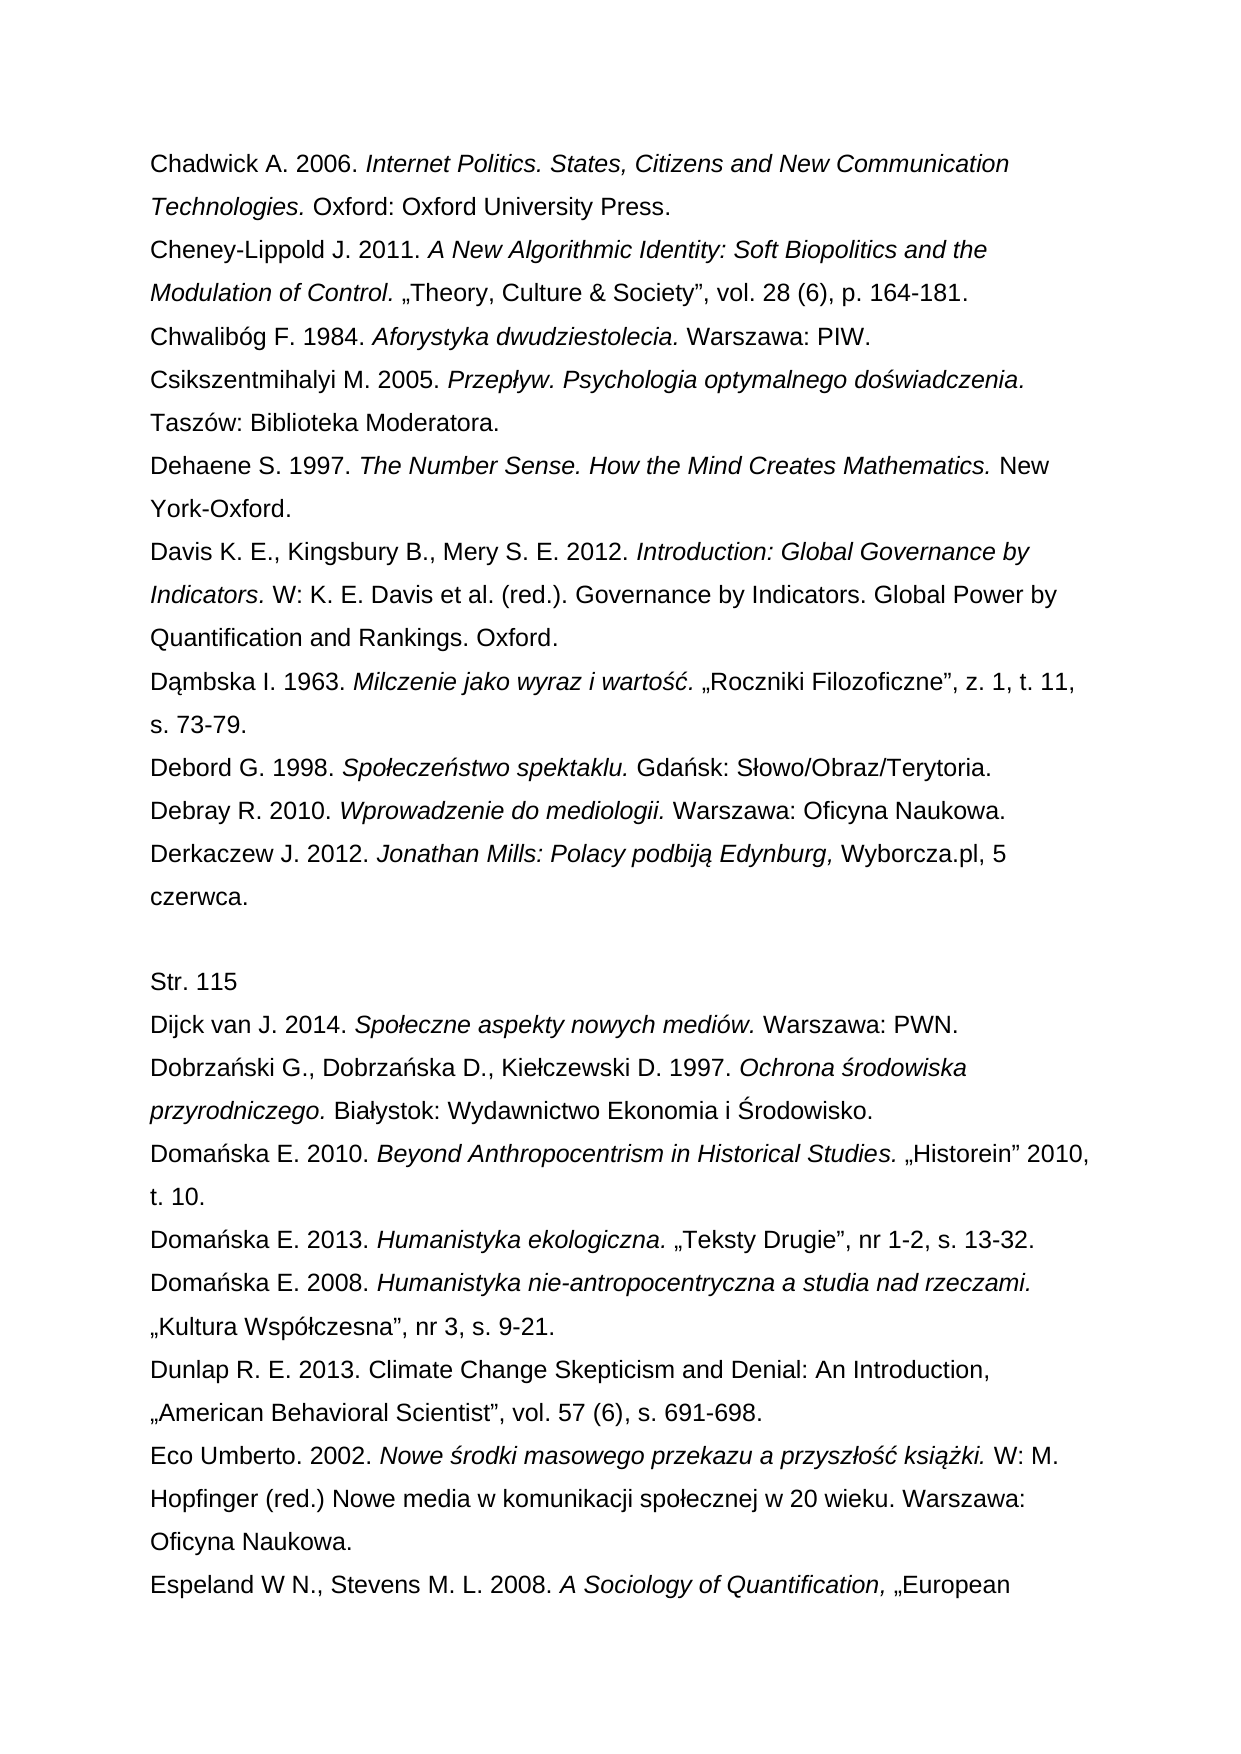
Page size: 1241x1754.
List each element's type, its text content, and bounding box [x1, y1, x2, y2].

text Derkaczew J. 2012. Jonathan Mills: Polacy podbiją Edynburg, Wyborcza.pl, 5 czerwca. [150, 839, 1091, 911]
text Domańska E. 2010. Beyond Anthropocentrism in Historical Studies. „Historein” 2010, t. 10. [150, 1139, 1091, 1211]
text Dąmbska I. 1963. Milczenie jako wyraz i wartość. „Roczniki Filozoficzne”, z. 1, t. 11, s. 73-79. [150, 666, 1091, 738]
text Debray R. 2010. Wprowadzenie do mediologii. Warszawa: Oficyna Naukowa. [150, 796, 1091, 824]
text Csikszentmihalyi M. 2005. Przepływ. Psychologia optymalnego doświadczenia. Taszów: Biblioteka Moderatora. [150, 364, 1091, 436]
text Str. 115 [150, 967, 1091, 995]
text Eco Umberto. 2002. Nowe środki masowego przekazu a przyszłość książki. W: M. Hopfinger (red.) Nowe media w komunikacji społecznej w 20 wieku. Warszawa: Oficyna Naukowa. [150, 1441, 1091, 1556]
text Espeland W N., Stevens M. L. 2008. A Sociology of Quantification, „European [150, 1570, 1091, 1599]
text Chadwick A. 2006. Internet Politics. States, Citizens and New Communication Technologies. Oxford: Oxford University Press. [150, 149, 1091, 221]
text Dobrzański G., Dobrzańska D., Kiełczewski D. 1997. Ochrona środowiska przyrodniczego. Białystok: Wydawnictwo Ekonomia i Środowisko. [150, 1053, 1091, 1125]
text Dehaene S. 1997. The Number Sense. How the Mind Creates Mathematics. New York-Oxford. [150, 451, 1091, 523]
text Domańska E. 2013. Humanistyka ekologiczna. „Teksty Drugie”, nr 1-2, s. 13-32. [150, 1225, 1091, 1254]
text Chwalibóg F. 1984. Aforystyka dwudziestolecia. Warszawa: PIW. [150, 321, 1091, 350]
text Davis K. E., Kingsbury B., Mery S. E. 2012. Introduction: Global Governance by Indicators. W: K. E. Davis et al. (red.). Governance by Indicators. Global Power by Quantification and Rankings. Oxford. [150, 537, 1091, 652]
text Dijck van J. 2014. Społeczne aspekty nowych mediów. Warszawa: PWN. [150, 1010, 1091, 1038]
text Cheney-Lippold J. 2011. A New Algorithmic Identity: Soft Biopolitics and the Modulation of Control. „Theory, Culture & Society”, vol. 28 (6), p. 164-181. [150, 235, 1091, 307]
text Domańska E. 2008. Humanistyka nie-antropocentryczna a studia nad rzeczami. „Kultura Współczesna”, nr 3, s. 9-21. [150, 1268, 1091, 1340]
text Dunlap R. E. 2013. Climate Change Skepticism and Denial: An Introduction, „American Behavioral Scientist”, vol. 57 (6), s. 691-698. [150, 1355, 1091, 1427]
text Debord G. 1998. Społeczeństwo spektaklu. Gdańsk: Słowo/Obraz/Terytoria. [150, 753, 1091, 781]
